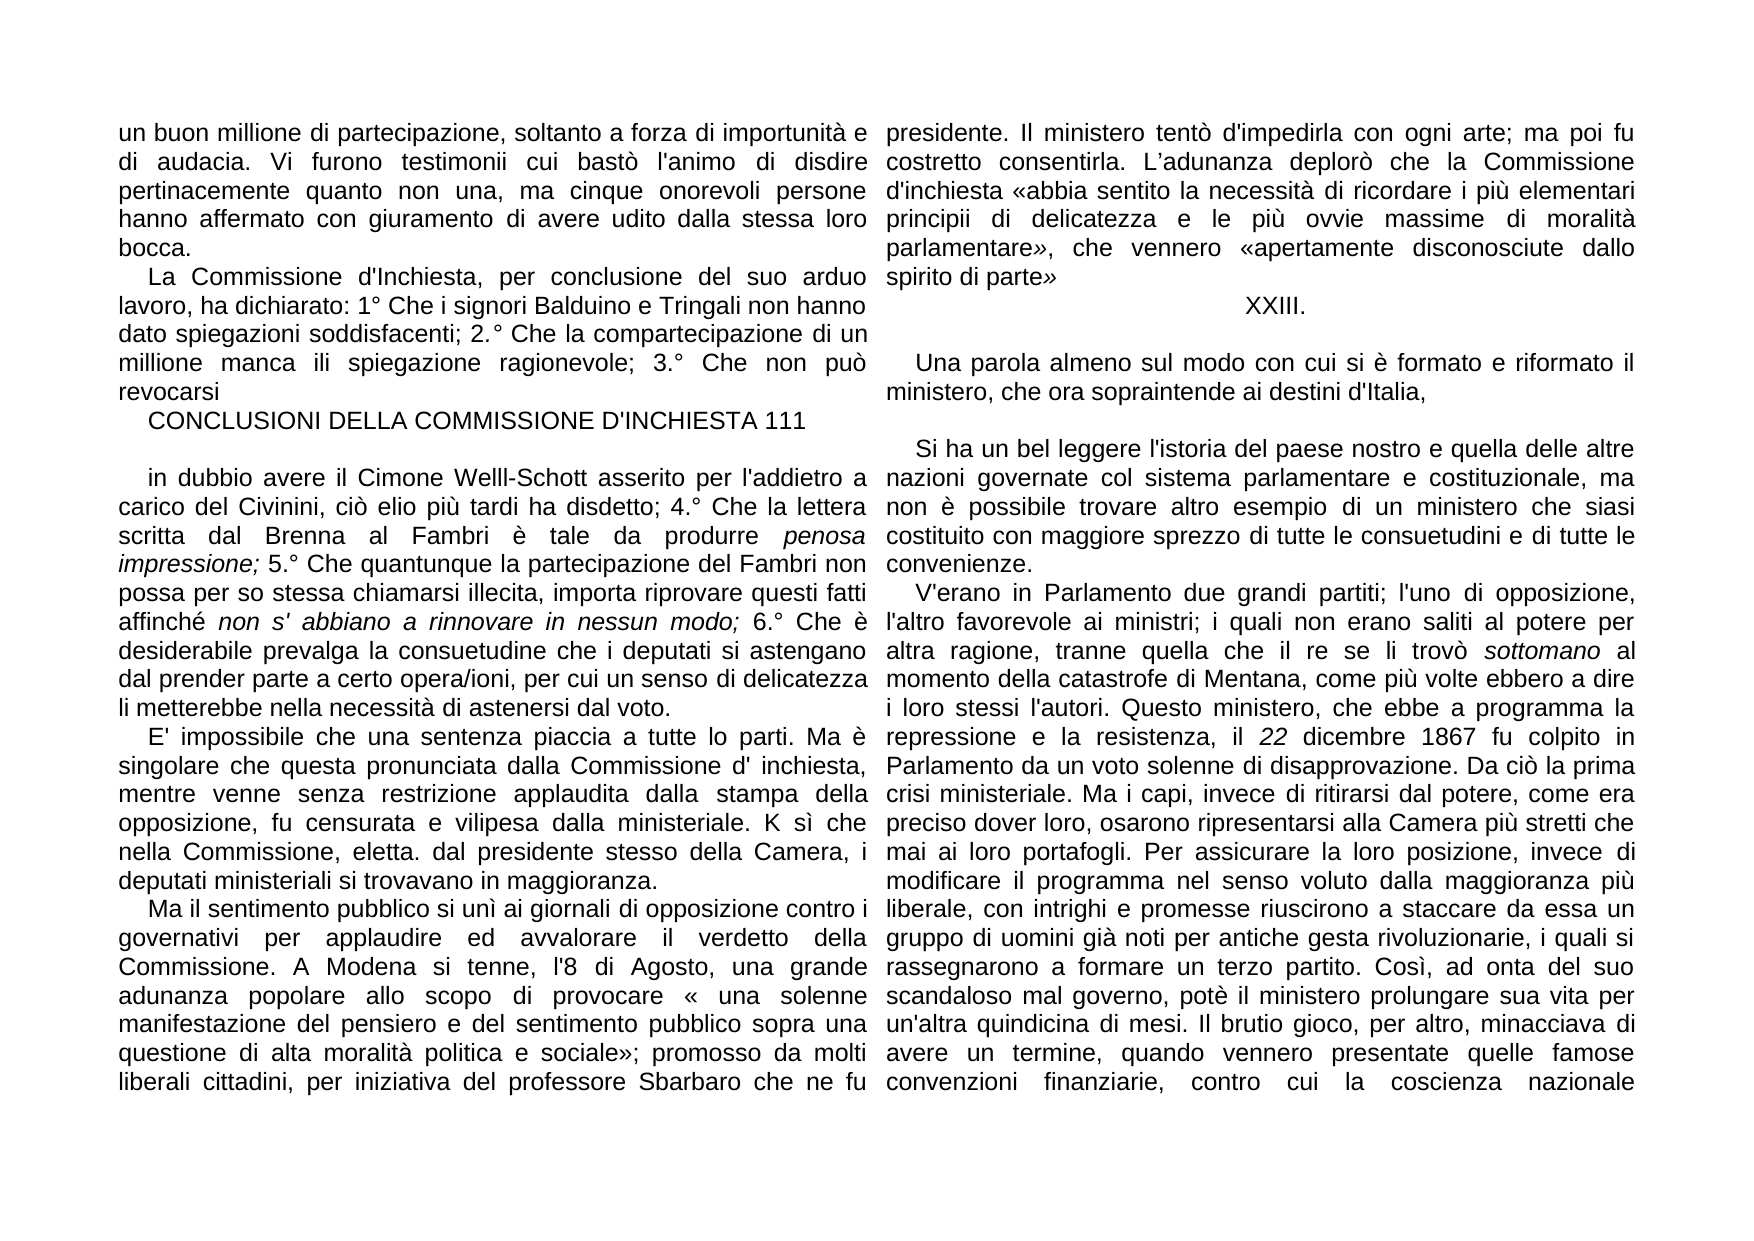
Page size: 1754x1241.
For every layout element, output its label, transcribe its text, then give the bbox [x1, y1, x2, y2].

text in dubbio avere il Cimone Welll-Schott asserito per l'addietro a carico del Civinini, ciò elio più tardi ha disdetto; 4.° Che la lettera scritta dal Brenna al Fambri è tale da produrre penosa impressione; 5.° Che quantunque la partecipazione del Fambri non possa per so stessa chiamarsi illecita, importa riprovare questi fatti affinché non s' abbiano a rinnovare in nessun modo; 6.° Che è desiderabile prevalga la consuetudine che i deputati si astengano dal prender parte a certo opera/ioni, per cui un senso di delicatezza li metterebbe nella necessità di astenersi dal voto. [118, 463, 868, 722]
text V'erano in Parlamento due grandi partiti; l'uno di opposizione, l'altro favorevole ai ministri; i quali non erano saliti al potere per altra ragione, tranne quella che il re se li trovò sottomano al momento della catastrofe di Mentana, come più volte ebbero a dire i loro stessi l'autori. Questo ministero, che ebbe a programma la repressione e la resistenza, il 22 dicembre 1867 fu colpito in Parlamento da un voto solenne di disapprovazione. Da ciò la prima crisi ministeriale. Ma i capi, invece di ritirarsi dal potere, come era preciso dover loro, osarono ripresentarsi alla Camera più stretti che mai ai loro portafogli. Per assicurare la loro posizione, invece di modificare il programma nel senso voluto dalla maggioranza più liberale, con intrighi e promesse riuscirono a staccare da essa un gruppo di uomini già noti per antiche gesta rivoluzionarie, i quali si rassegnarono a formare un terzo partito. Così, ad onta del suo scandaloso mal governo, potè il ministero prolungare sua vita per un'altra quindicina di mesi. Il brutio gioco, per altro, minacciava di avere un termine, quando vennero presentate quelle famose convenzioni finanziarie, contro cui la coscienza nazionale [886, 578, 1636, 1096]
text un buon millione di partecipazione, soltanto a forza di importunità e di audacia. Vi furono testimonii cui bastò l'animo di disdire pertinacemente quanto non una, ma cinque onorevoli persone hanno affermato con giuramento di avere udito dalla stessa loro bocca. [118, 118, 868, 262]
text Ma il sentimento pubblico si unì ai giornali di opposizione contro i governativi per applaudire ed avvalorare il verdetto della Commissione. A Modena si tenne, l'8 di Agosto, una grande adunanza popolare allo scopo di provocare « una solenne manifestazione del pensiero e del sentimento pubblico sopra una questione di alta moralità politica e sociale»; promosso da molti liberali cittadini, per iniziativa del professore Sbarbaro che ne fu [118, 894, 868, 1096]
text E' impossibile che una sentenza piaccia a tutte lo parti. Ma è singolare che questa pronunciata dalla Commissione d' inchiesta, mentre venne senza restrizione applaudita dalla stampa della opposizione, fu censurata e vilipesa dalla ministeriale. K sì che nella Commissione, eletta. dal presidente stesso della Camera, i deputati ministeriali si trovavano in maggioranza. [118, 722, 868, 894]
text Si ha un bel leggere l'istoria del paese nostro e quella delle altre nazioni governate col sistema parlamentare e costituzionale, ma non è possibile trovare altro esempio di un ministero che siasi costituito con maggiore sprezzo di tutte le consuetudini e di tutte le convenienze. [886, 434, 1636, 578]
text La Commissione d'Inchiesta, per conclusione del suo arduo lavoro, ha dichiarato: 1° Che i signori Balduino e Tringali non hanno dato spiegazioni soddisfacenti; 2.° Che la compartecipazione di un millione manca ili spiegazione ragionevole; 3.° Che non può revocarsi [118, 262, 868, 406]
text CONCLUSIONI DELLA COMMISSIONE D'INCHIESTA 111 [118, 406, 868, 434]
text Una parola almeno sul modo con cui si è formato e riformato il ministero, che ora sopraintende ai destini d'Italia, [886, 348, 1636, 406]
text XXIII. [886, 291, 1636, 319]
text presidente. Il ministero tentò d'impedirla con ogni arte; ma poi fu costretto consentirla. L’adunanza deplorò che la Commissione d'inchiesta «abbia sentito la necessità di ricordare i più elementari principii di delicatezza e le più ovvie massime di moralità parlamentare», che vennero «apertamente disconosciute dallo spirito di parte» [886, 118, 1636, 291]
